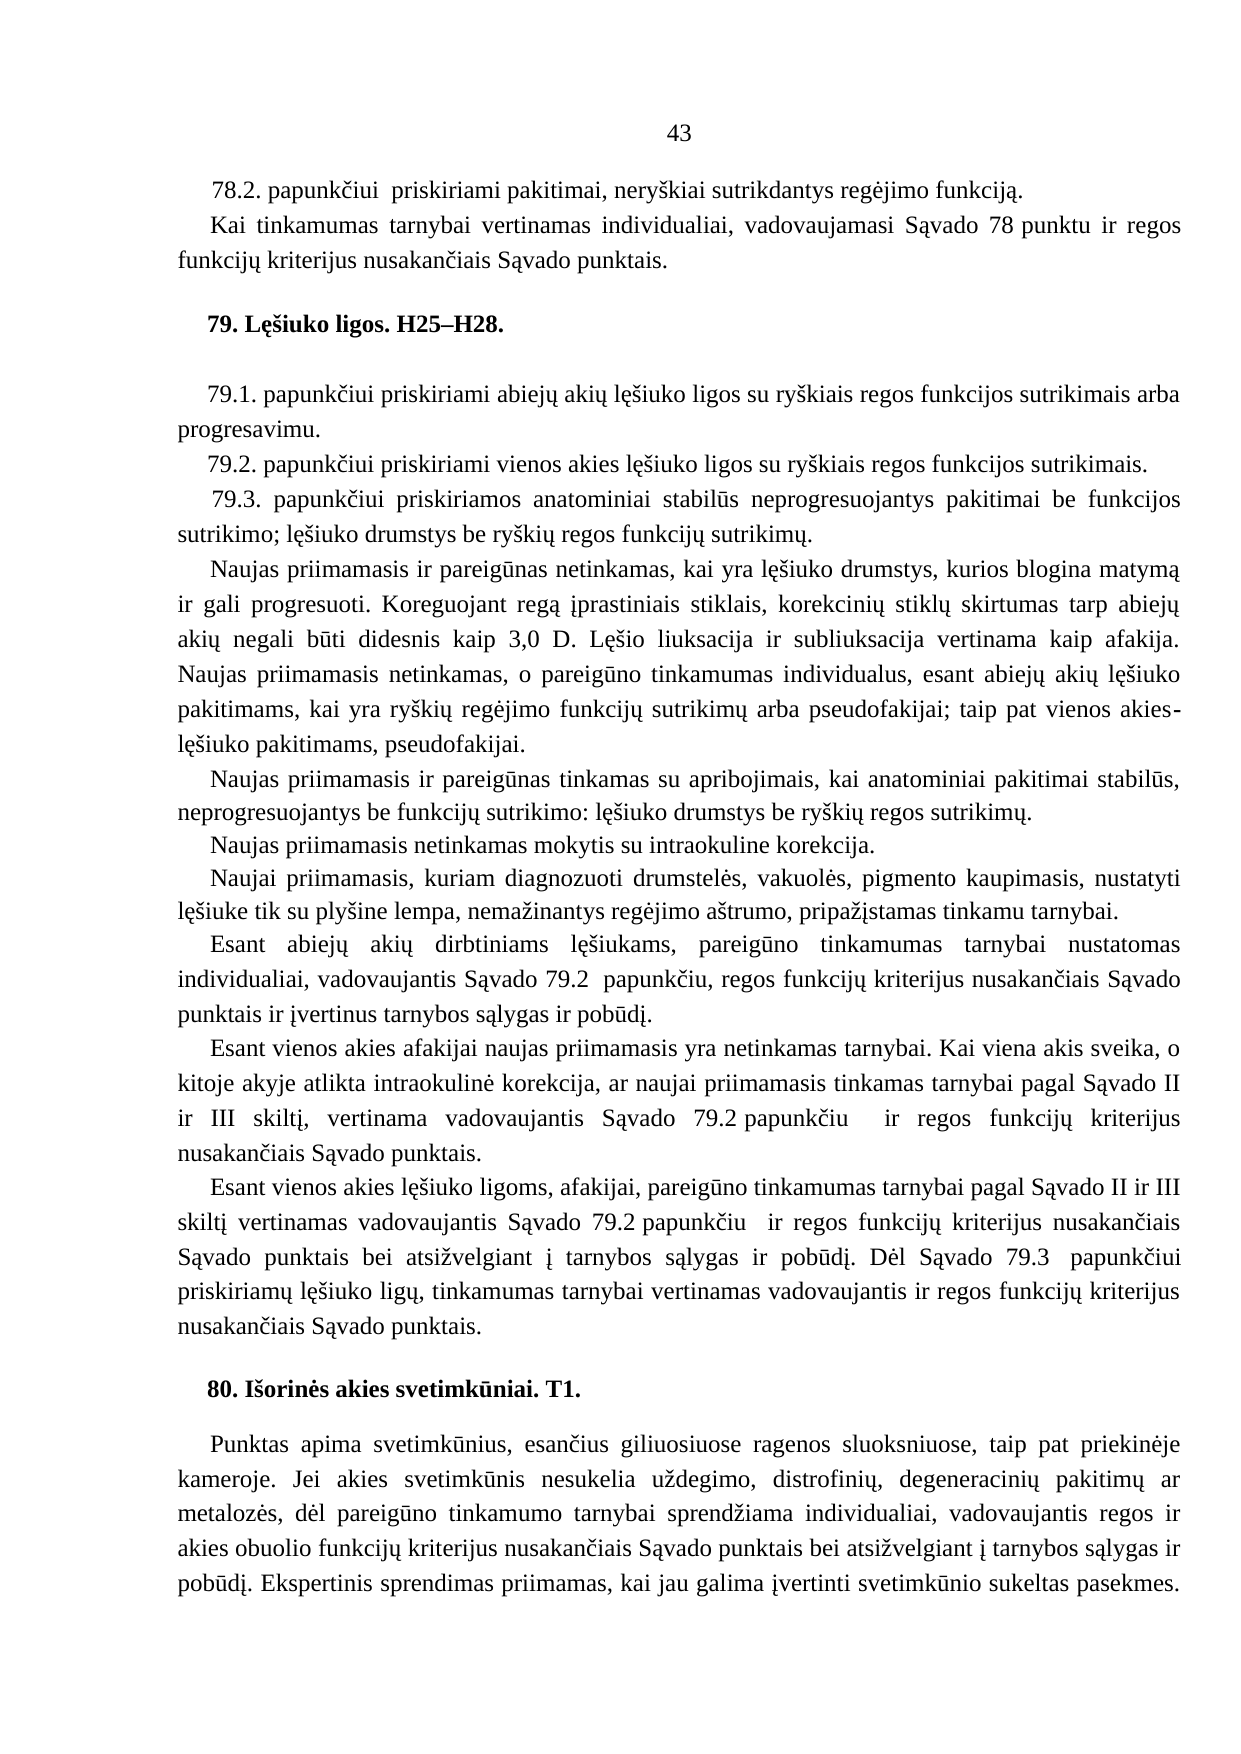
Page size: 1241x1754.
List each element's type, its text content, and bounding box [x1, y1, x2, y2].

text 79.3. papunkčiui priskiriamos anatominiai stabilūs neprogresuojantys pakitimai be funkcijos sutrikimo; lęšiuko drumstys be ryškių regos funkcijų sutrikimų. [177, 484, 1181, 548]
text 78.2. papunkčiui priskiriami pakitimai, neryškiai sutrikdantys regėjimo funkciją. [177, 176, 1181, 204]
text Kai tinkamumas tarnybai vertinamas individualiai, vadovaujamasi Sąvado 78 punktu ir regos funkcijų kriterijus nusakančiais Sąvado punktais. [177, 211, 1181, 274]
text 79.1. papunkčiui priskiriami abiejų akių lęšiuko ligos su ryškiais regos funkcijos sutrikimais arba progresavimu. [177, 379, 1181, 443]
text Punktas apima svetimkūnius, esančius giliuosiuose ragenos sluoksniuose, taip pat priekinėje kameroje. Jei akies svetimkūnis nesukelia uždegimo, distrofinių, degeneracinių pakitimų ar metalozės, dėl pareigūno tinkamumo tarnybai sprendžiama individualiai, vadovaujantis regos ir akies obuolio funkcijų kriterijus nusakančiais Sąvado punktais bei atsižvelgiant į tarnybos sąlygas ir pobūdį. Ekspertinis sprendimas priimamas, kai jau galima įvertinti svetimkūnio sukeltas pasekmes. [177, 1429, 1181, 1597]
text Naujas priimamasis netinkamas mokytis su intraokuline korekcija. [177, 830, 1181, 859]
text 79. Lęšiuko ligos. H25–H28. [177, 309, 1181, 338]
text Esant vienos akies lęšiuko ligoms, afakijai, pareigūno tinkamumas tarnybai pagal Sąvado II ir III skiltį vertinamas vadovaujantis Sąvado 79.2 papunkčiu ir regos funkcijų kriterijus nusakančiais Sąvado punktais bei atsižvelgiant į tarnybos sąlygas ir pobūdį. Dėl Sąvado 79.3 papunkčiui priskiriamų lęšiuko ligų, tinkamumas tarnybai vertinamas vadovaujantis ir regos funkcijų kriterijus nusakančiais Sąvado punktais. [177, 1172, 1181, 1340]
text 79.2. papunkčiui priskiriami vienos akies lęšiuko ligos su ryškiais regos funkcijos sutrikimais. [177, 449, 1181, 478]
text 80. Išorinės akies svetimkūniai. T1. [177, 1374, 1181, 1403]
text Esant abiejų akių dirbtiniams lęšiukams, pareigūno tinkamumas tarnybai nustatomas individualiai, vadovaujantis Sąvado 79.2 papunkčiu, regos funkcijų kriterijus nusakančiais Sąvado punktais ir įvertinus tarnybos sąlygas ir pobūdį. [177, 929, 1181, 1028]
text Naujas priimamasis ir pareigūnas tinkamas su apribojimais, kai anatominiai pakitimai stabilūs, neprogresuojantys be funkcijų sutrikimo: lęšiuko drumstys be ryškių regos sutrikimų. [177, 764, 1181, 826]
text Esant vienos akies afakijai naujas priimamasis yra netinkamas tarnybai. Kai viena akis sveika, o kitoje akyje atlikta intraokulinė korekcija, ar naujai priimamasis tinkamas tarnybai pagal Sąvado II ir III skiltį, vertinama vadovaujantis Sąvado 79.2 papunkčiu ir regos funkcijų kriterijus nusakančiais Sąvado punktais. [177, 1033, 1181, 1166]
text Naujas priimamasis ir pareigūnas netinkamas, kai yra lęšiuko drumstys, kurios blogina matymą ir gali progresuoti. Koreguojant regą įprastiniais stiklais, korekcinių stiklų skirtumas tarp abiejų akių negali būti didesnis kaip 3,0 D. Lęšio liuksacija ir subliuksacija vertinama kaip afakija. Naujas priimamasis netinkamas, o pareigūno tinkamumas individualus, esant abiejų akių lęšiuko pakitimams, kai yra ryškių regėjimo funkcijų sutrikimų arba pseudofakijai; taip pat vienos akies-lęšiuko pakitimams, pseudofakijai. [177, 554, 1181, 758]
text Naujai priimamasis, kuriam diagnozuoti drumstelės, vakuolės, pigmento kaupimasis, nustatyti lęšiuke tik su plyšine lempa, nemažinantys regėjimo aštrumo, pripažįstamas tinkamu tarnybai. [177, 863, 1181, 925]
